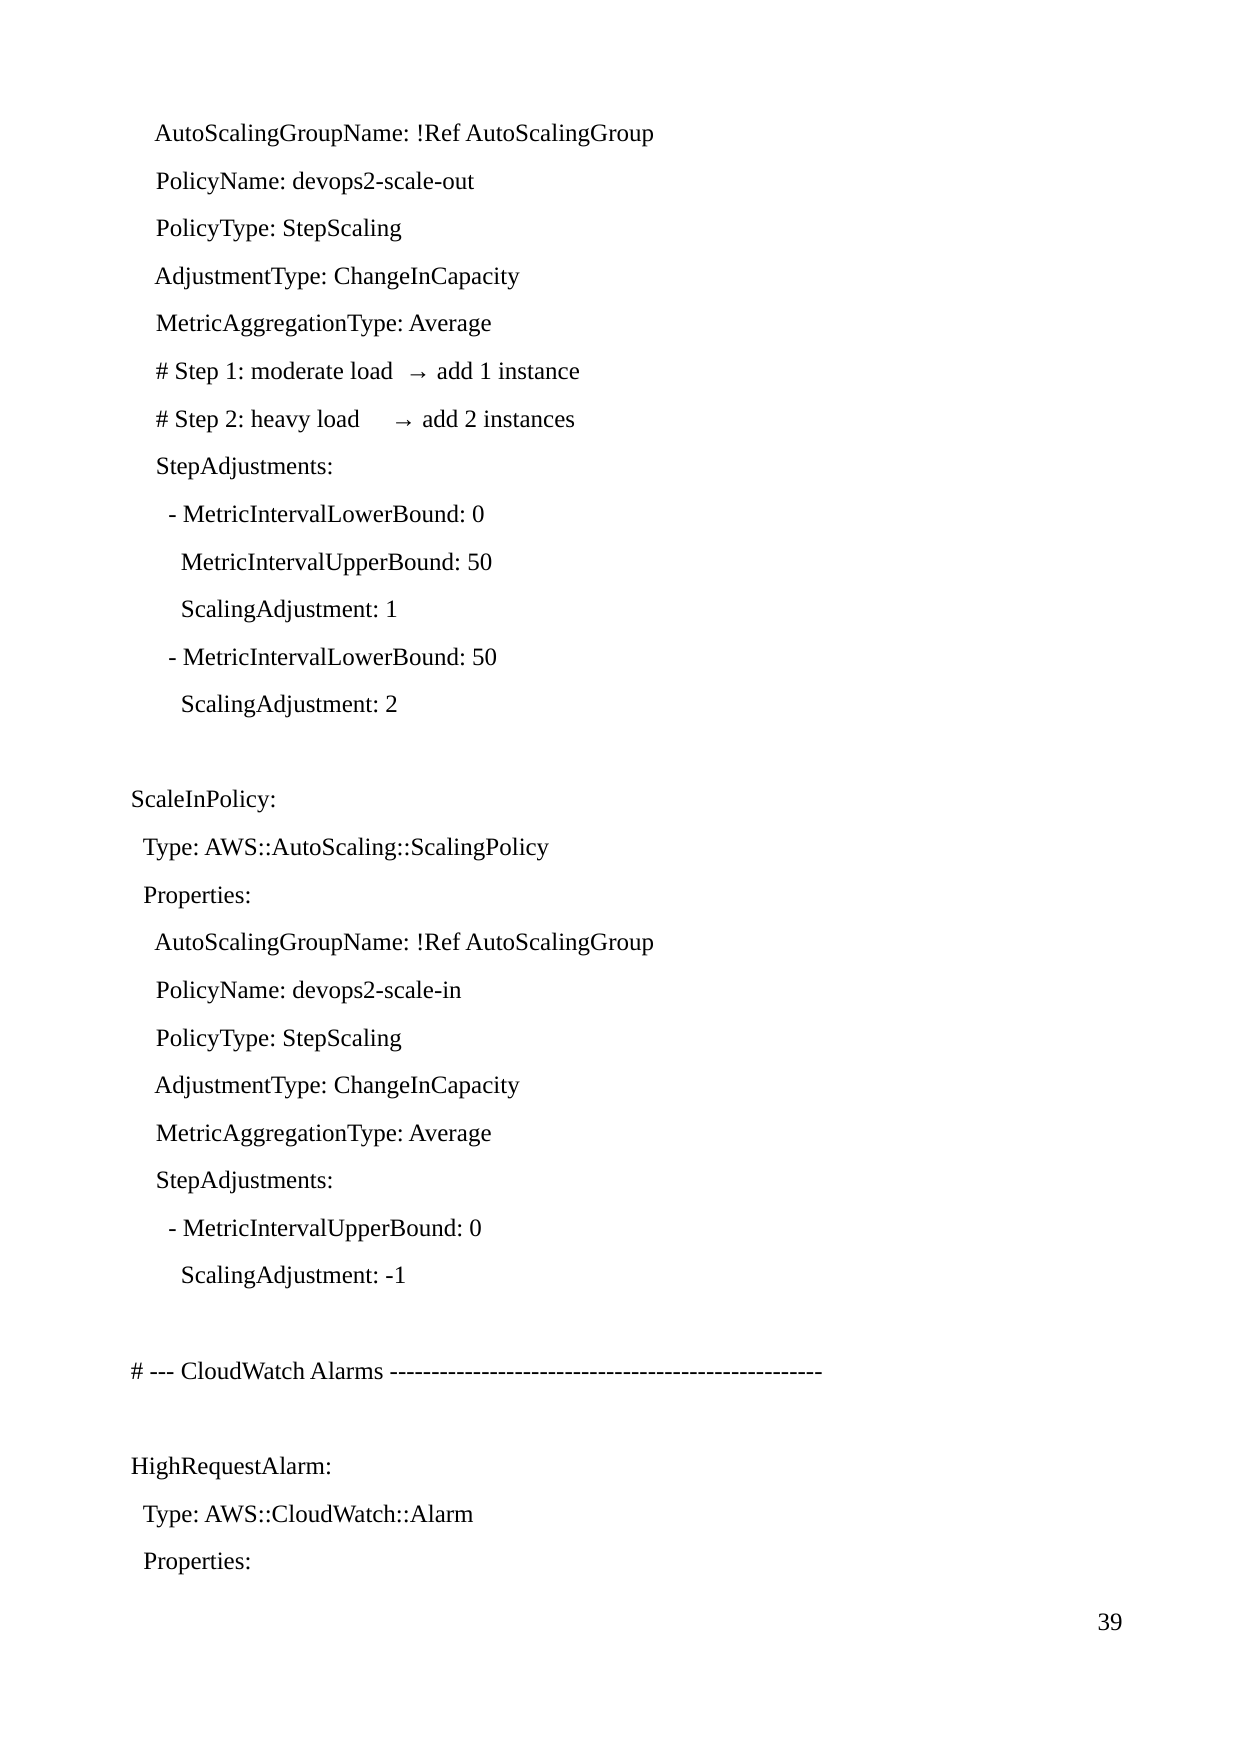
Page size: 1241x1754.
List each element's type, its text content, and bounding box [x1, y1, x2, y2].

text # Step 1: moderate load → add 1 instance [118, 356, 1122, 385]
text - MetricIntervalUpperBound: 0 [118, 1213, 1122, 1242]
text MetricAggregationType: Average [118, 1118, 1122, 1147]
text ScalingAdjustment: -1 [118, 1261, 1122, 1289]
text Properties: [118, 880, 1122, 908]
text AdjustmentType: ChangeInCapacity [118, 1070, 1122, 1099]
text ScalingAdjustment: 1 [118, 594, 1122, 623]
text - MetricIntervalLowerBound: 50 [118, 642, 1122, 671]
text AdjustmentType: ChangeInCapacity [118, 261, 1122, 290]
text - MetricIntervalLowerBound: 0 [118, 499, 1122, 528]
text PolicyType: StepScaling [118, 213, 1122, 242]
text StepAdjustments: [118, 451, 1122, 480]
text # --- CloudWatch Alarms ---------------------------------------------------- [118, 1356, 1122, 1384]
text PolicyName: devops2-scale-in [118, 975, 1122, 1004]
text MetricIntervalUpperBound: 50 [118, 547, 1122, 575]
text PolicyName: devops2-scale-out [118, 166, 1122, 194]
text Properties: [118, 1546, 1122, 1575]
text PolicyType: StepScaling [118, 1023, 1122, 1051]
text # Step 2: heavy load → add 2 instances [118, 404, 1122, 432]
text AutoScalingGroupName: !Ref AutoScalingGroup [118, 927, 1122, 956]
text ScaleInPolicy: [118, 784, 1122, 813]
text MetricAggregationType: Average [118, 308, 1122, 337]
text Type: AWS::CloudWatch::Alarm [118, 1499, 1122, 1527]
text ScalingAdjustment: 2 [118, 689, 1122, 718]
text StepAdjustments: [118, 1165, 1122, 1194]
text HighRequestAlarm: [118, 1451, 1122, 1480]
text Type: AWS::AutoScaling::ScalingPolicy [118, 832, 1122, 861]
text AutoScalingGroupName: !Ref AutoScalingGroup [118, 118, 1122, 147]
